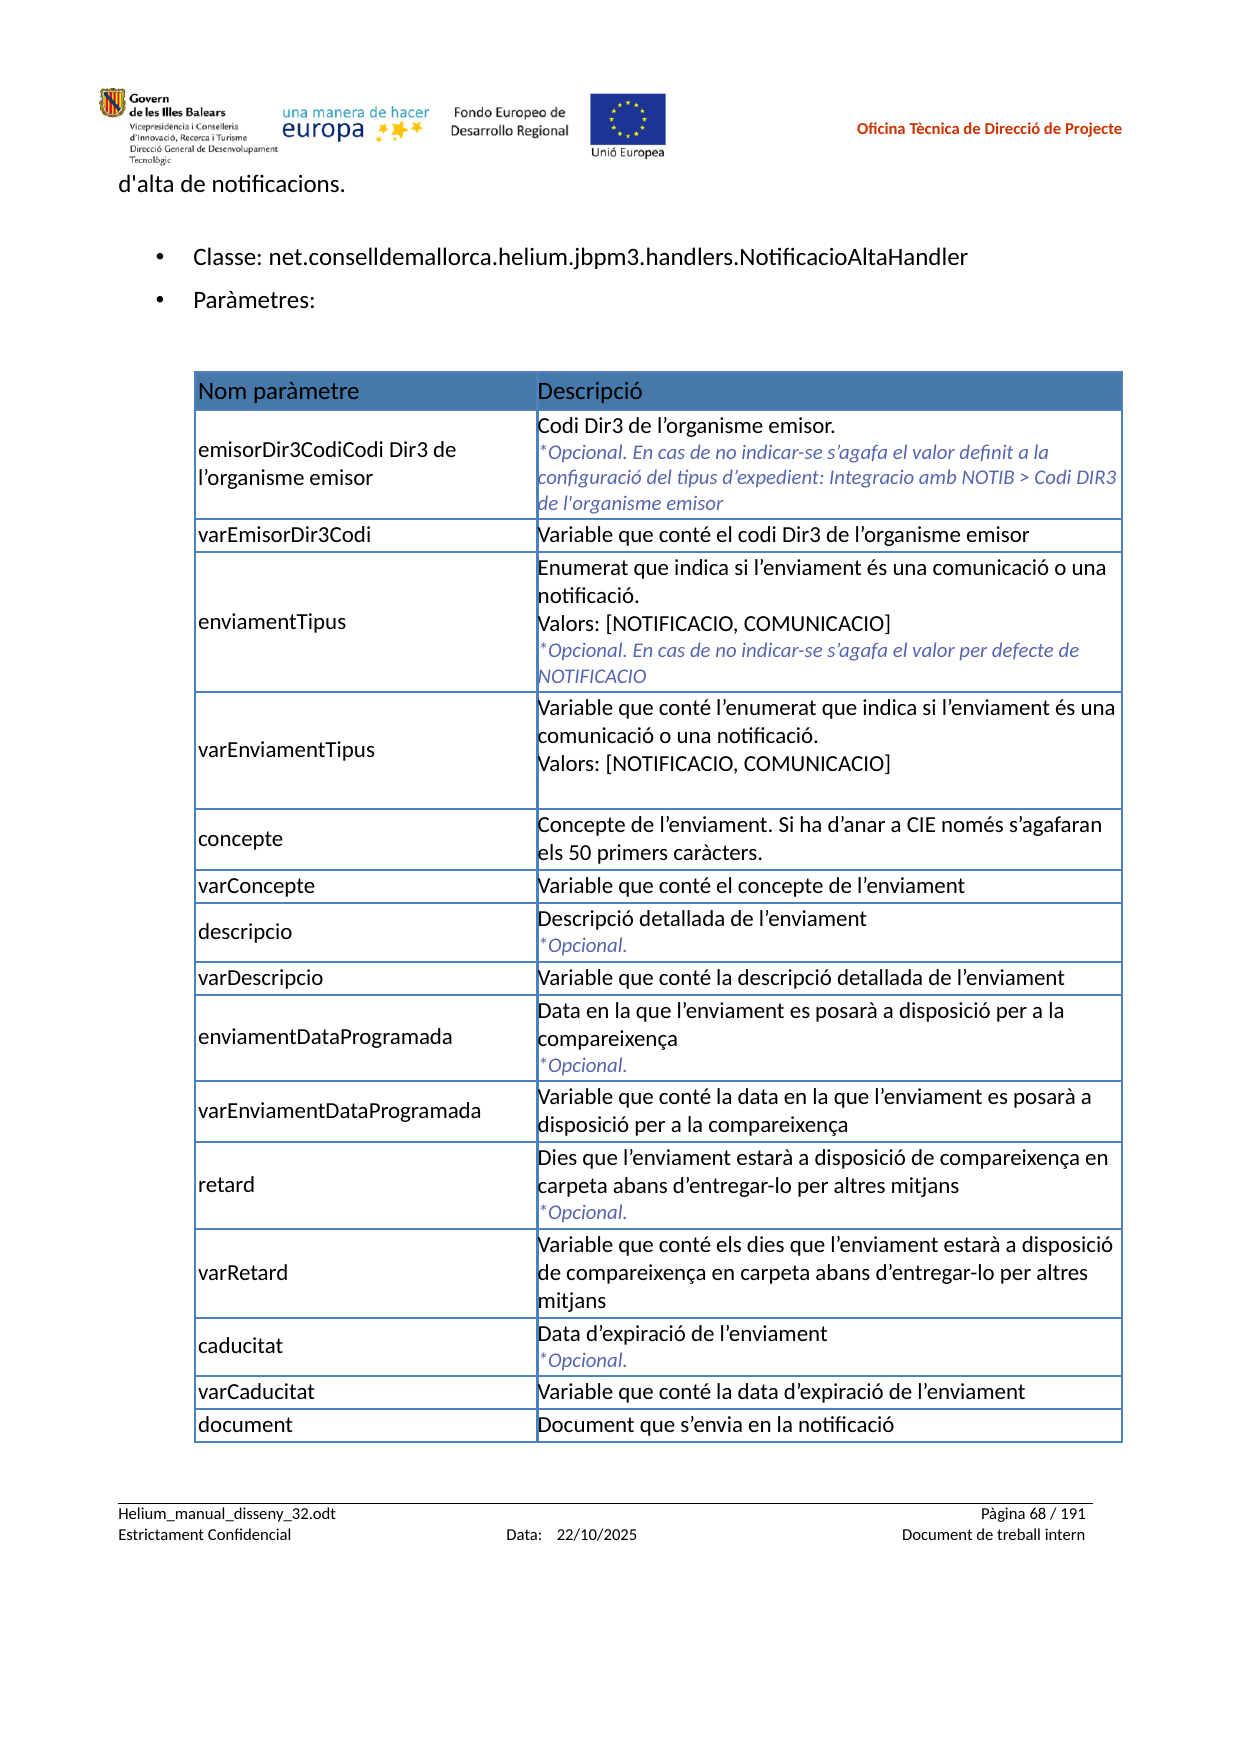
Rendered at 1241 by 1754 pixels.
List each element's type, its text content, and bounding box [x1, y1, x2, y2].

table_cell Dies que l’enviament estarà a disposició de compareixença en carpeta abans d’entregar-lo per altres mitjans *Opcional. [539, 1143, 1121, 1228]
table_cell Concepte de l’enviament. Si ha d’anar a CIE només s’agafaran els 50 primers caràcters. [539, 810, 1121, 869]
table_cell retard [196, 1143, 536, 1228]
table_cell varEnviamentDataProgramada [196, 1082, 536, 1141]
table_header Descripció [539, 373, 1121, 409]
table_cell Data en la que l’enviament es posarà a disposició per a la compareixença *Opcional. [539, 996, 1121, 1080]
table_cell varDescripcio [196, 963, 536, 994]
list Paràmetres: [156, 284, 1122, 315]
table_header Nom paràmetre [196, 373, 536, 409]
table_cell varRetard [196, 1230, 536, 1317]
table_cell Enumerat que indica si l’enviament és una comunicació o una notificació. Valors: [NOTIFICACIO, COMUNICACIO] *Opcional. En cas de no indicar-se s’agafa el valor per defecte de NOTIFICACIO [539, 553, 1121, 691]
table_cell Variable que conté el concepte de l’enviament [539, 871, 1121, 902]
table_cell Variable que conté l’enumerat que indica si l’enviament és una comunicació o una notificació. Valors: [NOTIFICACIO, COMUNICACIO] [539, 693, 1121, 808]
table_cell varEnviamentTipus [196, 693, 536, 808]
table_cell caducitat [196, 1319, 536, 1375]
table_cell Variable que conté els dies que l’enviament estarà a disposició de compareixença en carpeta abans d’entregar-lo per altres mitjans [539, 1230, 1121, 1317]
table_cell Variable que conté la data en la que l’enviament es posarà a disposició per a la compareixença [539, 1082, 1121, 1141]
table_cell Codi Dir3 de l’organisme emisor. *Opcional. En cas de no indicar-se s’agafa el valor definit a la configuració del tipus d’expedient: Integracio amb NOTIB > Codi DIR3 de l'organisme emisor [539, 411, 1121, 518]
table_cell enviamentDataProgramada [196, 996, 536, 1080]
table_cell Variable que conté la data d’expiració de l’enviament [539, 1377, 1121, 1408]
table_cell varEmisorDir3Codi [196, 520, 536, 551]
table_cell concepte [196, 810, 536, 869]
picture [99, 87, 668, 166]
table_cell emisorDir3CodiCodi Dir3 de l’organisme emisor [196, 411, 536, 518]
table_cell enviamentTipus [196, 553, 536, 691]
text d'alta de notificacions. [118, 168, 1122, 198]
table_cell Descripció detallada de l’enviament *Opcional. [539, 904, 1121, 961]
table_cell Variable que conté el codi Dir3 de l’organisme emisor [539, 520, 1121, 551]
list Classe: net.conselldemallorca.helium.jbpm3.handlers.NotificacioAltaHandler [156, 241, 1122, 272]
table_cell document [196, 1410, 536, 1441]
table_cell Data d’expiració de l’enviament *Opcional. [539, 1319, 1121, 1375]
table_cell descripcio [196, 904, 536, 961]
table_cell Variable que conté la descripció detallada de l’enviament [539, 963, 1121, 994]
table_cell varCaducitat [196, 1377, 536, 1408]
table_cell Document que s’envia en la notificació [539, 1410, 1121, 1441]
table_cell varConcepte [196, 871, 536, 902]
